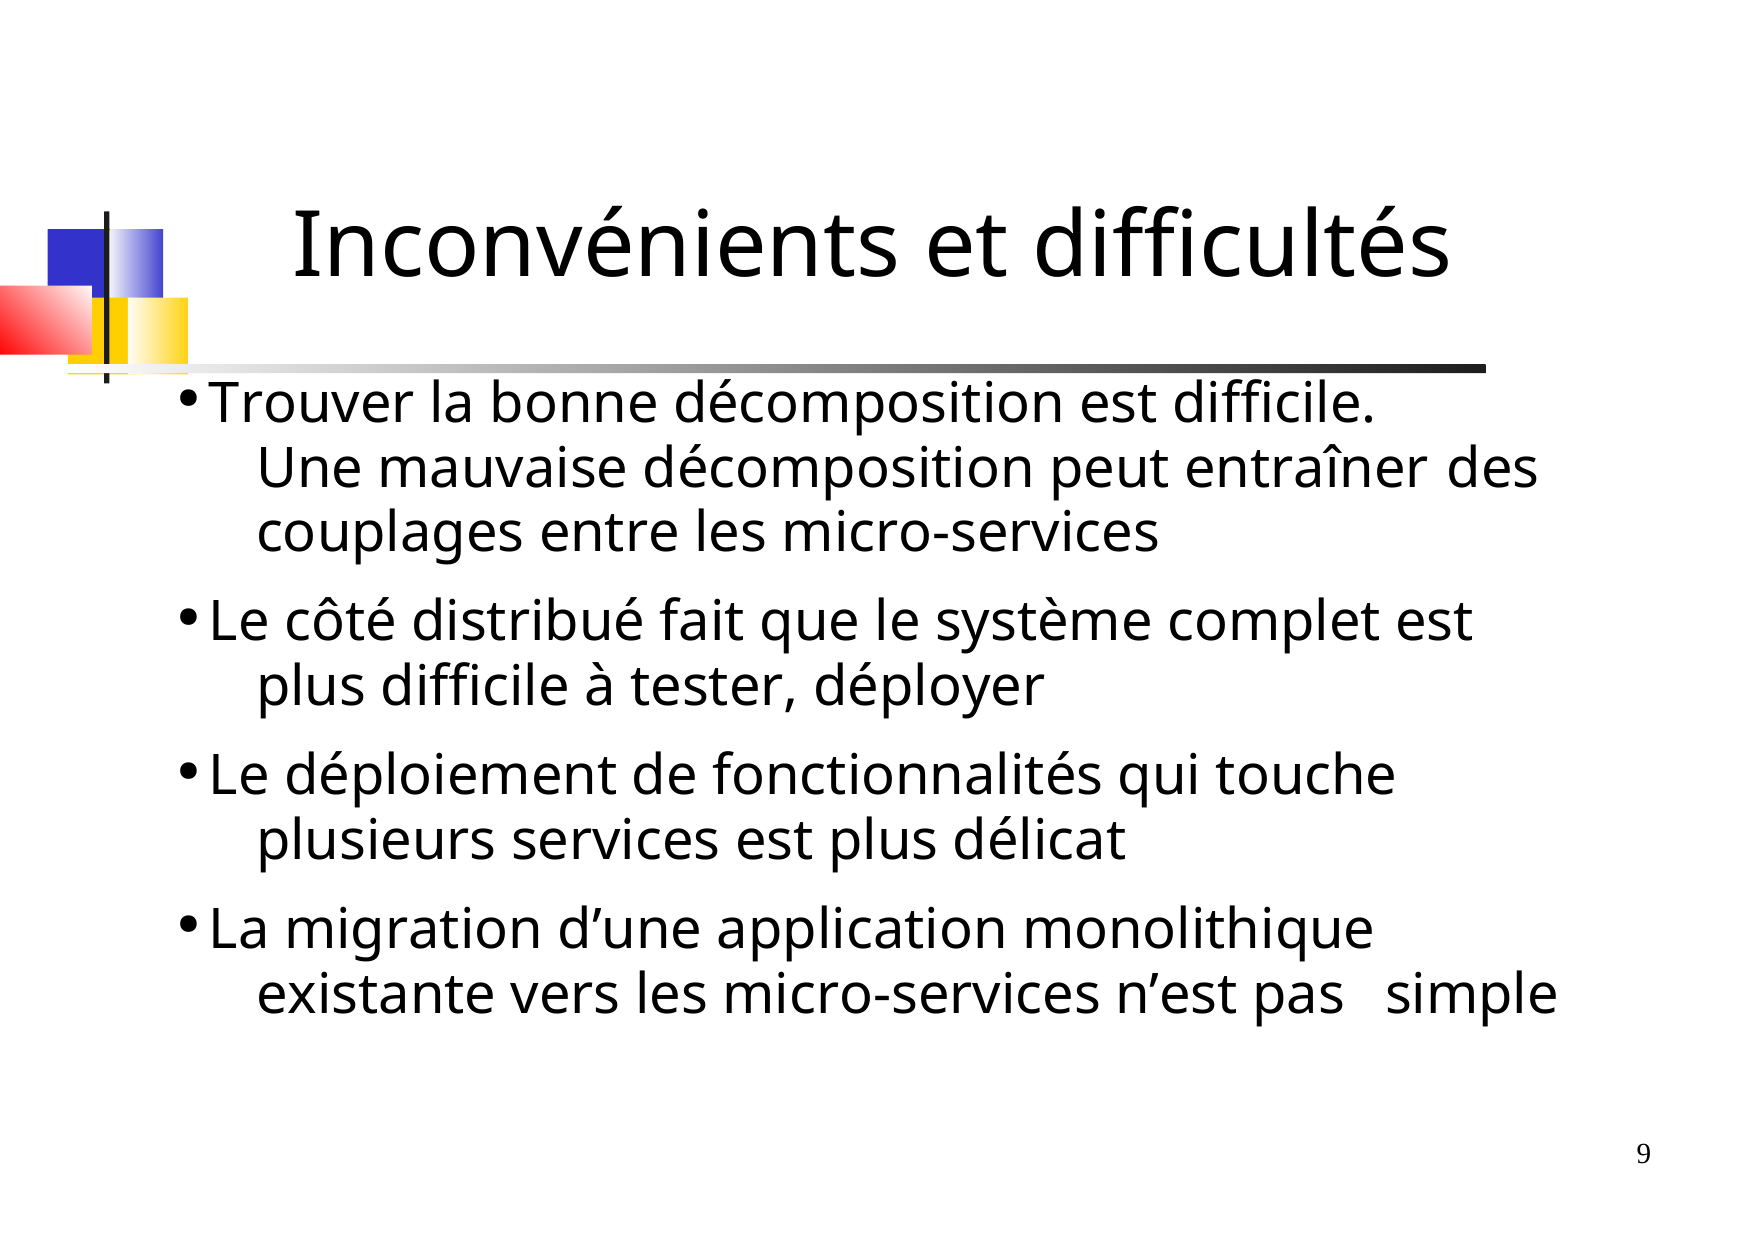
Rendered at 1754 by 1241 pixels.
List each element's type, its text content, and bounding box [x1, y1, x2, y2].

title Inconvénients et difficultés [179, 139, 1567, 351]
list Trouver la bonne décomposition est difficile. Une mauvaise décomposition peut entraîner des couplages entre les micro-services Le côté distribué fait que le système complet est plus difficile à tester, déployer Le déploiement de fonctionnalités qui touche plusieurs services est plus délicat La migration d’une application monolithique existante vers les micro-services n’est pas simple [179, 371, 1567, 1091]
